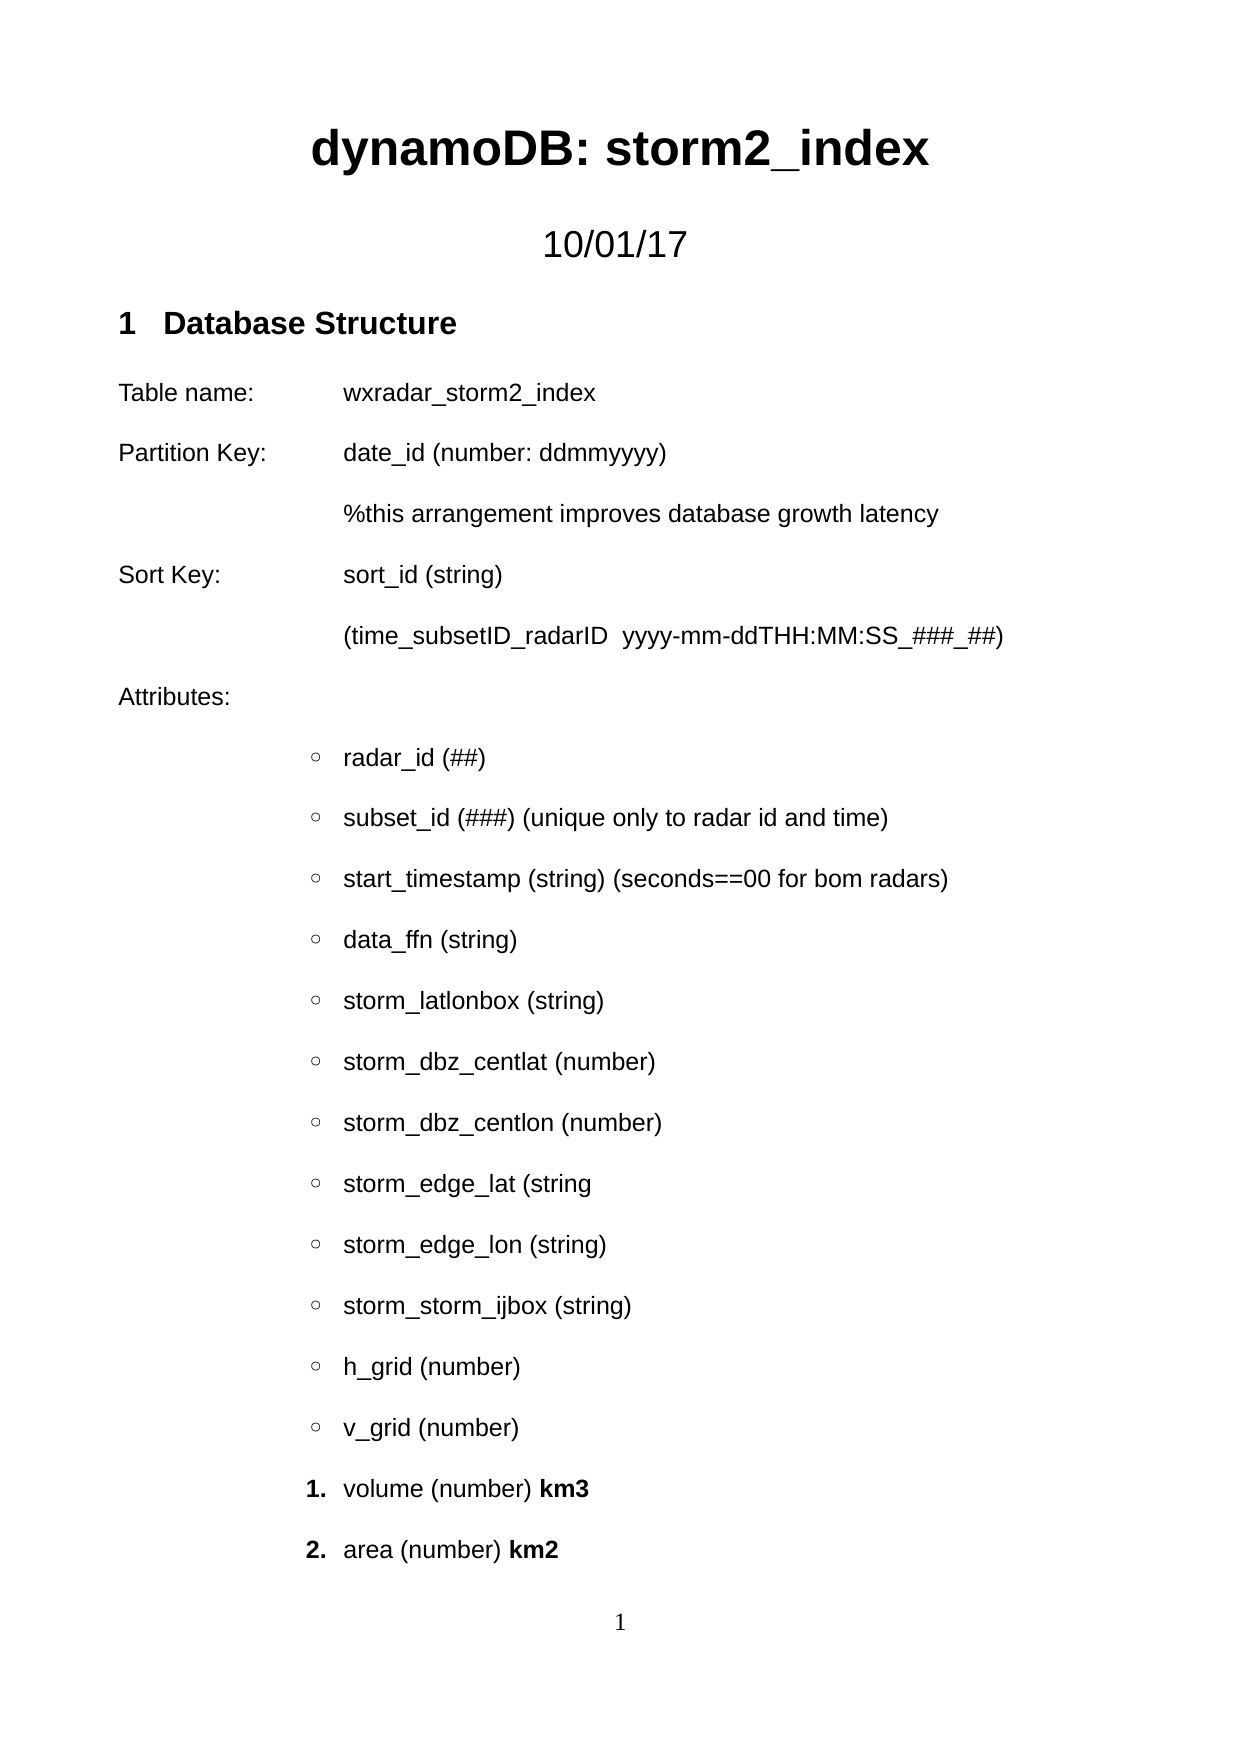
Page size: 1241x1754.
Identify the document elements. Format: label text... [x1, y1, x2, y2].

list storm_edge_lon (string) [306, 1230, 1122, 1259]
text (time_subsetID_radarID yyyy-mm-ddTHH:MM:SS_###_##) [118, 621, 1122, 649]
list volume (number) km3 [306, 1474, 1122, 1502]
list data_ffn (string) [306, 925, 1122, 954]
text Table name: wxradar_storm2_index [118, 377, 1122, 406]
list subset_id (###) (unique only to radar id and time) [306, 803, 1122, 832]
text Sort Key: sort_id (string) [118, 560, 1122, 589]
text %this arrangement improves database growth latency [118, 499, 1122, 528]
subtitle Database Structure [118, 304, 1122, 341]
list storm_storm_ijbox (string) [306, 1291, 1122, 1320]
list storm_dbz_centlon (number) [306, 1108, 1122, 1137]
text Partition Key: date_id (number: ddmmyyyy) [118, 438, 1122, 467]
list storm_edge_lat (string [306, 1169, 1122, 1198]
subtitle 10/01/17 [118, 222, 1122, 265]
list storm_latlonbox (string) [306, 986, 1122, 1015]
list storm_dbz_centlat (number) [306, 1047, 1122, 1076]
title dynamoDB: storm2_index [118, 118, 1122, 176]
list h_grid (number) [306, 1352, 1122, 1381]
list radar_id (##) [306, 742, 1122, 771]
text Attributes: [118, 682, 1122, 710]
list v_grid (number) [306, 1413, 1122, 1442]
list start_timestamp (string) (seconds==00 for bom radars) [306, 864, 1122, 893]
list area (number) km2 [306, 1534, 1122, 1563]
